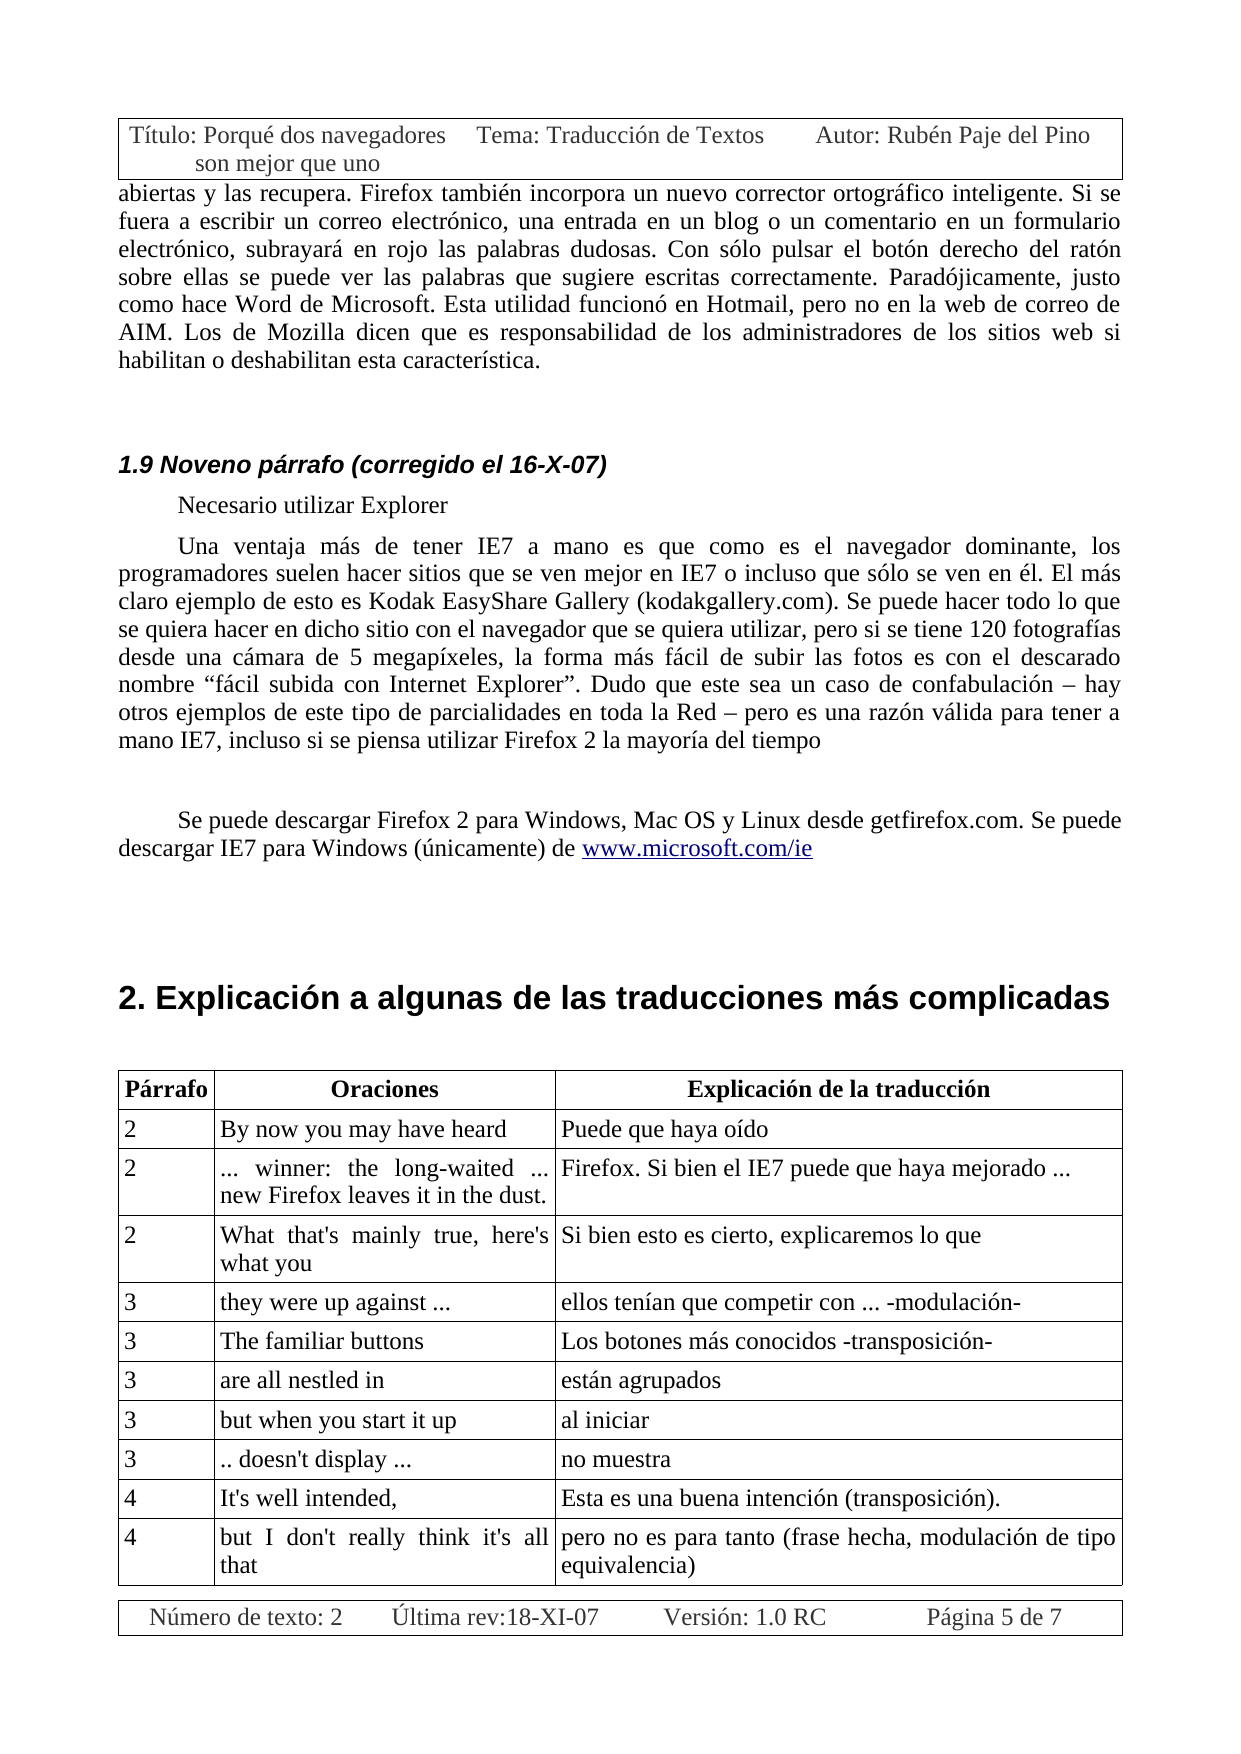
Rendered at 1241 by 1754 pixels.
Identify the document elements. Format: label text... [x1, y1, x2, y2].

table_cell ellos tenían que competir con ... -modulación- [556, 1283, 1122, 1321]
table_cell but when you start it up [215, 1401, 555, 1439]
subtitle 2. Explicación a algunas de las traducciones más complicadas [118, 979, 1122, 1017]
table_cell Si bien esto es cierto, explicaremos lo que [556, 1216, 1122, 1282]
table_cell but I don't really think it's all that [215, 1519, 555, 1585]
text Se puede descargar Firefox 2 para Windows, Mac OS y Linux desde getfirefox.com. Se puede descargar IE7 para Windows (únicamente) de www.microsoft.com/ie [118, 806, 1122, 862]
table_cell 3 [119, 1283, 214, 1321]
table_cell Esta es una buena intención (transposición). [556, 1480, 1122, 1518]
table_cell al iniciar [556, 1401, 1122, 1439]
table_cell no muestra [556, 1440, 1122, 1478]
subtitle 1.9 Noveno párrafo (corregido el 16-X-07) [118, 451, 1122, 479]
table_cell It's well intended, [215, 1480, 555, 1518]
table_cell 3 [119, 1401, 214, 1439]
table_cell pero no es para tanto (frase hecha, modulación de tipo equivalencia) [556, 1519, 1122, 1585]
table_header Párrafo [119, 1071, 214, 1109]
table_header Oraciones [215, 1071, 555, 1109]
table_cell The familiar buttons [215, 1322, 555, 1361]
table_cell 3 [119, 1362, 214, 1400]
table_cell 2 [119, 1149, 214, 1215]
table_cell 3 [119, 1322, 214, 1361]
table_cell 2 [119, 1216, 214, 1282]
table_cell 4 [119, 1519, 214, 1585]
table_cell By now you may have heard [215, 1110, 555, 1148]
text abiertas y las recupera. Firefox también incorpora un nuevo corrector ortográfico inteligente. Si se fuera a escribir un correo electrónico, una entrada en un blog o un comentario en un formulario electrónico, subrayará en rojo las palabras dudosas. Con sólo pulsar el botón derecho del ratón sobre ellas se puede ver las palabras que sugiere escritas correctamente. Paradójicamente, justo como hace Word de Microsoft. Esta utilidad funcionó en Hotmail, pero no en la web de correo de AIM. Los de Mozilla dicen que es responsabilidad de los administradores de los sitios web si habilitan o deshabilitan esta característica. [118, 180, 1122, 373]
table_cell 3 [119, 1440, 214, 1478]
table_cell ... winner: the long-waited ... new Firefox leaves it in the dust. [215, 1149, 555, 1215]
table_cell 2 [119, 1110, 214, 1148]
table_cell What that's mainly true, here's what you [215, 1216, 555, 1282]
table_cell they were up against ... [215, 1283, 555, 1321]
text Necesario utilizar Explorer [118, 492, 1122, 519]
table_cell Puede que haya oído [556, 1110, 1122, 1148]
text Una ventaja más de tener IE7 a mano es que como es el navegador dominante, los programadores suelen hacer sitios que se ven mejor en IE7 o incluso que sólo se ven en él. El más claro ejemplo de esto es Kodak EasyShare Gallery (kodakgallery.com). Se puede hacer todo lo que se quiera hacer en dicho sitio con el navegador que se quiera utilizar, pero si se tiene 120 fotografías desde una cámara de 5 megapíxeles, la forma más fácil de subir las fotos es con el descarado nombre “fácil subida con Internet Explorer”. Dudo que este sea un caso de confabulación – hay otros ejemplos de este tipo de parcialidades en toda la Red – pero es una razón válida para tener a mano IE7, incluso si se piensa utilizar Firefox 2 la mayoría del tiempo [118, 532, 1122, 753]
table_cell .. doesn't display ... [215, 1440, 555, 1478]
table_cell Firefox. Si bien el IE7 puede que haya mejorado ... [556, 1149, 1122, 1215]
table_cell 4 [119, 1480, 214, 1518]
table_cell están agrupados [556, 1362, 1122, 1400]
table_header Explicación de la traducción [556, 1071, 1122, 1109]
table_cell Los botones más conocidos -transposición- [556, 1322, 1122, 1361]
table_cell are all nestled in [215, 1362, 555, 1400]
